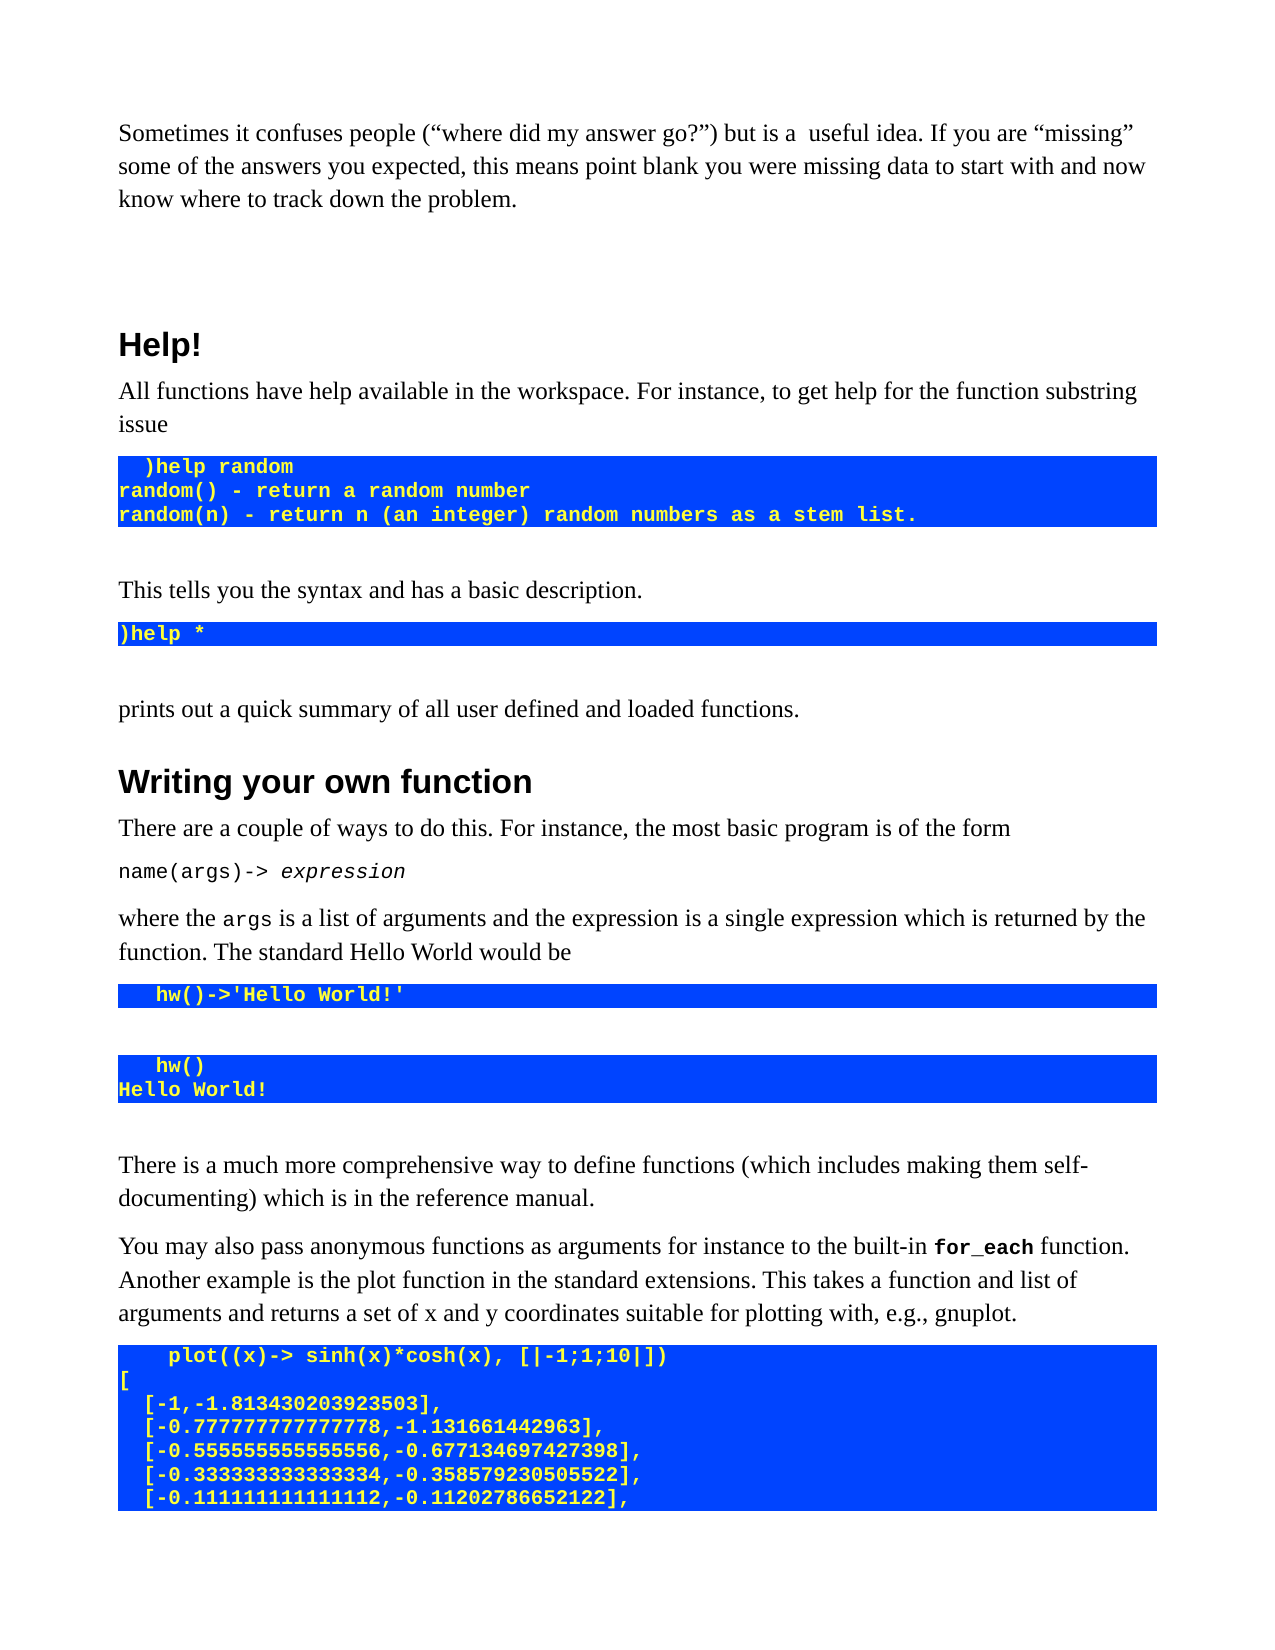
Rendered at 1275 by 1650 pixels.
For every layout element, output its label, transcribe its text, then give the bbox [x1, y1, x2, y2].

text You may also pass anonymous functions as arguments for instance to the built-in for_each function. Another example is the plot function in the standard extensions. This takes a function and list of arguments and returns a set of x and y coordinates suitable for plotting with, e.g., gnuplot. [118, 1231, 1157, 1327]
text [-1,-1.813430203923503], [118, 1393, 1157, 1416]
text where the args is a list of arguments and the expression is a single expression which is returned by the function. The standard Hello World would be [118, 903, 1157, 965]
text Hello World! [118, 1079, 1157, 1103]
text random() - return a random number [118, 480, 1157, 504]
text )help * [118, 622, 1157, 646]
text [-0.777777777777778,-1.131661442963], [118, 1416, 1157, 1440]
text plot((x)-> sinh(x)*cosh(x), [|-1;1;10|]) [118, 1345, 1157, 1369]
text [-0.333333333333334,-0.358579230505522], [118, 1464, 1157, 1487]
text This tells you the syntax and has a basic description. [118, 575, 1157, 604]
text Sometimes it confuses people (“where did my answer go?”) but is a useful idea. If you are “missing” some of the answers you expected, this means point blank you were missing data to start with and now know where to track down the problem. [118, 118, 1157, 213]
text name(args)-> expression [118, 861, 1157, 884]
text prints out a quick summary of all user defined and loaded functions. [118, 694, 1157, 722]
text hw()->'Hello World!' [118, 984, 1157, 1008]
text [ [118, 1369, 1157, 1393]
text All functions have help available in the workspace. For instance, to get help for the function substring issue [118, 376, 1157, 437]
text There are a couple of ways to do this. For instance, the most basic program is of the form [118, 813, 1157, 842]
text random(n) - return n (an integer) random numbers as a stem list. [118, 504, 1157, 527]
text [-0.111111111111112,-0.11202786652122], [118, 1487, 1157, 1511]
text hw() [118, 1055, 1157, 1079]
text There is a much more comprehensive way to define functions (which includes making them self-documenting) which is in the reference manual. [118, 1150, 1157, 1212]
text )help random [118, 456, 1157, 480]
text [-0.555555555555556,-0.677134697427398], [118, 1440, 1157, 1464]
subtitle Writing your own function [118, 762, 1157, 801]
subtitle Help! [118, 324, 1157, 363]
